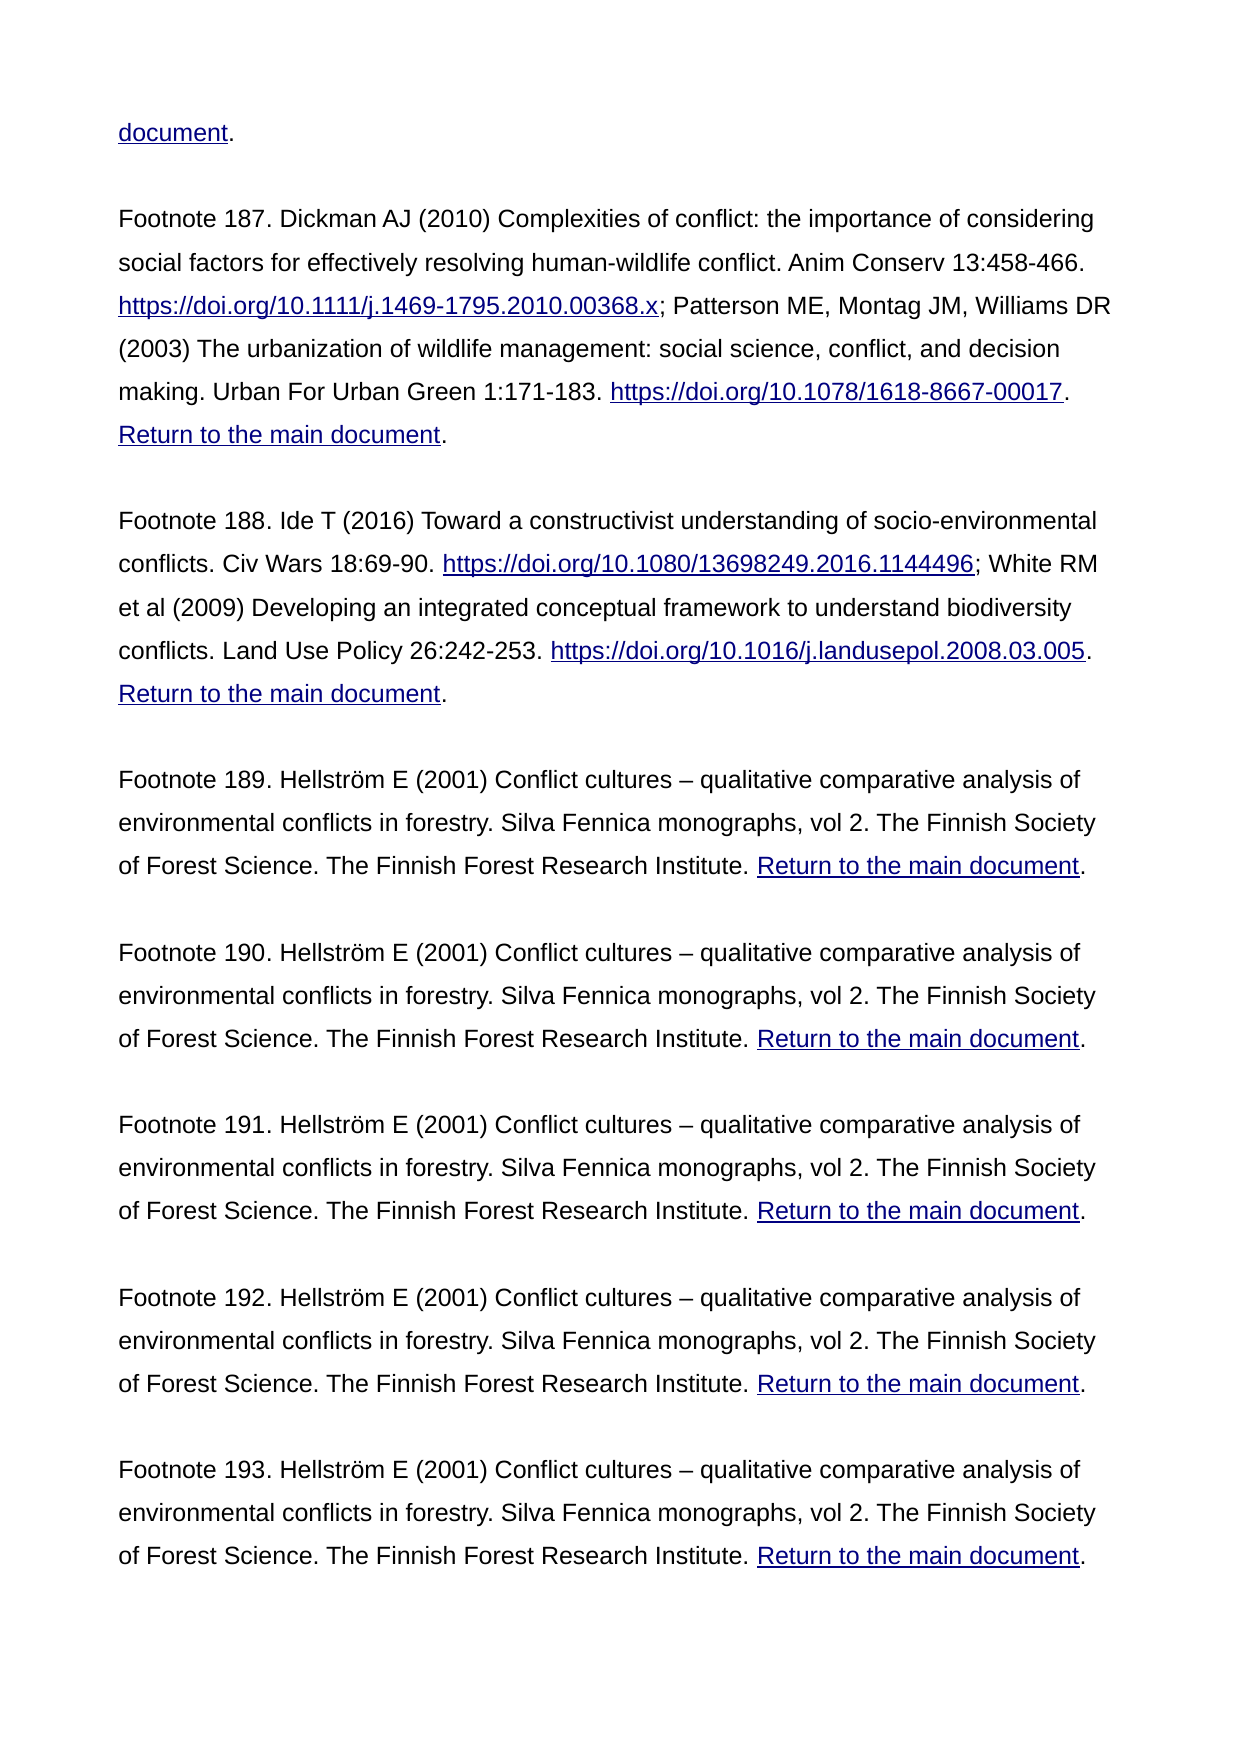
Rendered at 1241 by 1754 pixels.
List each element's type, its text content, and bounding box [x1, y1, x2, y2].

text Footnote 189. Hellström E (2001) Conflict cultures – qualitative comparative analysis of environmental conflicts in forestry. Silva Fennica monographs, vol 2. The Finnish Society of Forest Science. The Finnish Forest Research Institute. Return to the main document. [118, 765, 1122, 880]
text Footnote 188. Ide T (2016) Toward a constructivist understanding of socio-environmental conflicts. Civ Wars 18:69-90. https://doi.org/10.1080/13698249.2016.1144496; White RM et al (2009) Developing an integrated conceptual framework to understand biodiversity conflicts. Land Use Policy 26:242-253. https://doi.org/10.1016/j.landusepol.2008.03.005. Return to the main document. [118, 506, 1122, 707]
text Footnote 191. Hellström E (2001) Conflict cultures – qualitative comparative analysis of environmental conflicts in forestry. Silva Fennica monographs, vol 2. The Finnish Society of Forest Science. The Finnish Forest Research Institute. Return to the main document. [118, 1110, 1122, 1225]
text Footnote 187. Dickman AJ (2010) Complexities of conflict: the importance of considering social factors for effectively resolving human-wildlife conflict. Anim Conserv 13:458-466. https://doi.org/10.1111/j.1469-1795.2010.00368.x; Patterson ME, Montag JM, Williams DR (2003) The urbanization of wildlife management: social science, conflict, and decision making. Urban For Urban Green 1:171-183. https://doi.org/10.1078/1618-8667-00017. Return to the main document. [118, 204, 1122, 449]
text Footnote 190. Hellström E (2001) Conflict cultures – qualitative comparative analysis of environmental conflicts in forestry. Silva Fennica monographs, vol 2. The Finnish Society of Forest Science. The Finnish Forest Research Institute. Return to the main document. [118, 937, 1122, 1052]
text document. [118, 118, 1122, 147]
text Footnote 192. Hellström E (2001) Conflict cultures – qualitative comparative analysis of environmental conflicts in forestry. Silva Fennica monographs, vol 2. The Finnish Society of Forest Science. The Finnish Forest Research Institute. Return to the main document. [118, 1282, 1122, 1397]
text Footnote 193. Hellström E (2001) Conflict cultures – qualitative comparative analysis of environmental conflicts in forestry. Silva Fennica monographs, vol 2. The Finnish Society of Forest Science. The Finnish Forest Research Institute. Return to the main document. [118, 1455, 1122, 1570]
